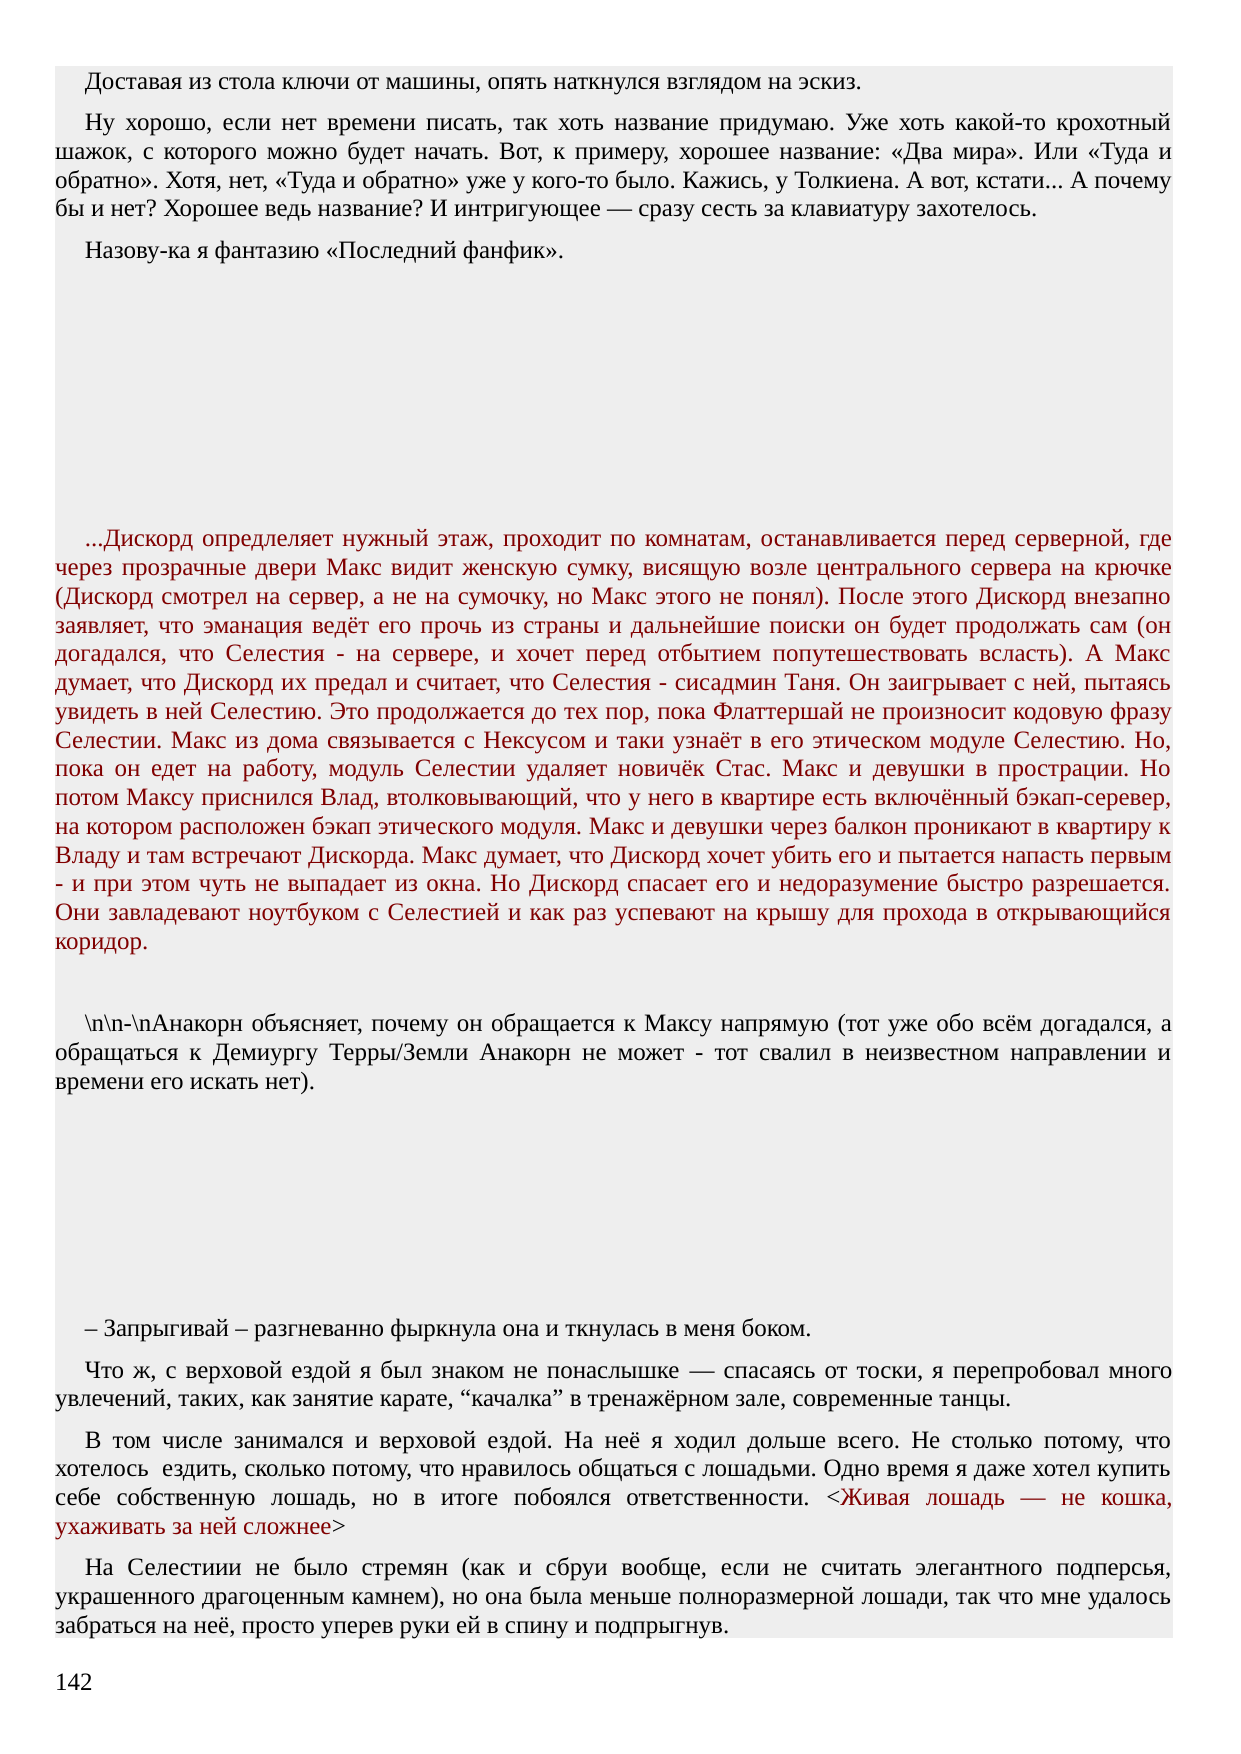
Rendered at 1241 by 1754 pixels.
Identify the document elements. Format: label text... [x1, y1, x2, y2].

text – Запрыгивай – разгневанно фыркнула она и ткнулась в меня боком. [55, 1313, 1173, 1342]
text Что ж, с верховой ездой я был знаком не понаслышке — спасаясь от тоски, я перепробовал много увлечений, таких, как занятие карате, “качалка” в тренажёрном зале, современные танцы. [55, 1355, 1173, 1412]
text В том числе занимался и верховой ездой. На неё я ходил дольше всего. Не столько потому, что хотелось ездить, сколько потому, что нравилось общаться с лошадьми. Одно время я даже хотел купить себе собственную лошадь, но в итоге побоялся ответственности. <Живая лошадь — не кошка, ухаживать за ней сложнее> [55, 1425, 1173, 1540]
text Ну хорошо, если нет времени писать, так хоть название придумаю. Уже хоть какой-то крохотный шажок, с которого можно будет начать. Вот, к примеру, хорошее название: «Два мира». Или «Туда и обратно». Хотя, нет, «Туда и обратно» уже у кого-то было. Кажись, у Толкиена. А вот, кстати... А почему бы и нет? Хорошее ведь название? И интригующее — сразу сесть за клавиатуру захотелось. [55, 107, 1173, 222]
text На Селестиии не было стремян (как и сбруи вообще, если не считать элегантного подперсья, украшенного драгоценным камнем), но она была меньше полноразмерной лошади, так что мне удалось забраться на неё, просто уперев руки ей в спину и подпрыгнув. [55, 1552, 1173, 1638]
text Назову-ка я фантазию «Последний фанфик». [55, 235, 1173, 263]
text \n\n-\nАнакорн объясняет, почему он обращается к Максу напрямую (тот уже обо всём догадался, а обращаться к Демиургу Терры/Земли Анакорн не может - тот свалил в неизвестном направлении и времени его искать нет). [55, 1008, 1173, 1095]
text ...Дискорд опредлеляет нужный этаж, проходит по комнатам, останавливается перед серверной, где через прозрачные двери Макс видит женскую сумку, висящую возле центрального сервера на крючке (Дискорд смотрел на сервер, а не на сумочку, но Макс этого не понял). После этого Дискорд внезапно заявляет, что эманация ведёт его прочь из страны и дальнейшие поиски он будет продолжать сам (он догадался, что Селестия - на сервере, и хочет перед отбытием попутешествовать всласть). А Макс думает, что Дискорд их предал и считает, что Селестия - сисадмин Таня. Он заигрывает с ней, пытаясь увидеть в ней Селестию. Это продолжается до тех пор, пока Флаттершай не произносит кодовую фразу Селестии. Макс из дома связывается с Нексусом и таки узнаёт в его этическом модуле Селестию. Но, пока он едет на работу, модуль Селестии удаляет новичёк Стас. Макс и девушки в прострации. Но потом Максу приснился Влад, втолковывающий, что у него в квартире есть включённый бэкап-серевер, на котором расположен бэкап этического модуля. Макс и девушки через балкон проникают в квартиру к Владу и там встречают Дискорда. Макс думает, что Дискорд хочет убить его и пытается напасть первым - и при этом чуть не выпадает из окна. Но Дискорд спасает его и недоразумение быстро разрешается. Они завладевают ноутбуком с Селестией и как раз успевают на крышу для прохода в открывающийся коридор. [55, 523, 1173, 955]
text Доставая из стола ключи от машины, опять наткнулся взглядом на эскиз. [55, 66, 1173, 95]
